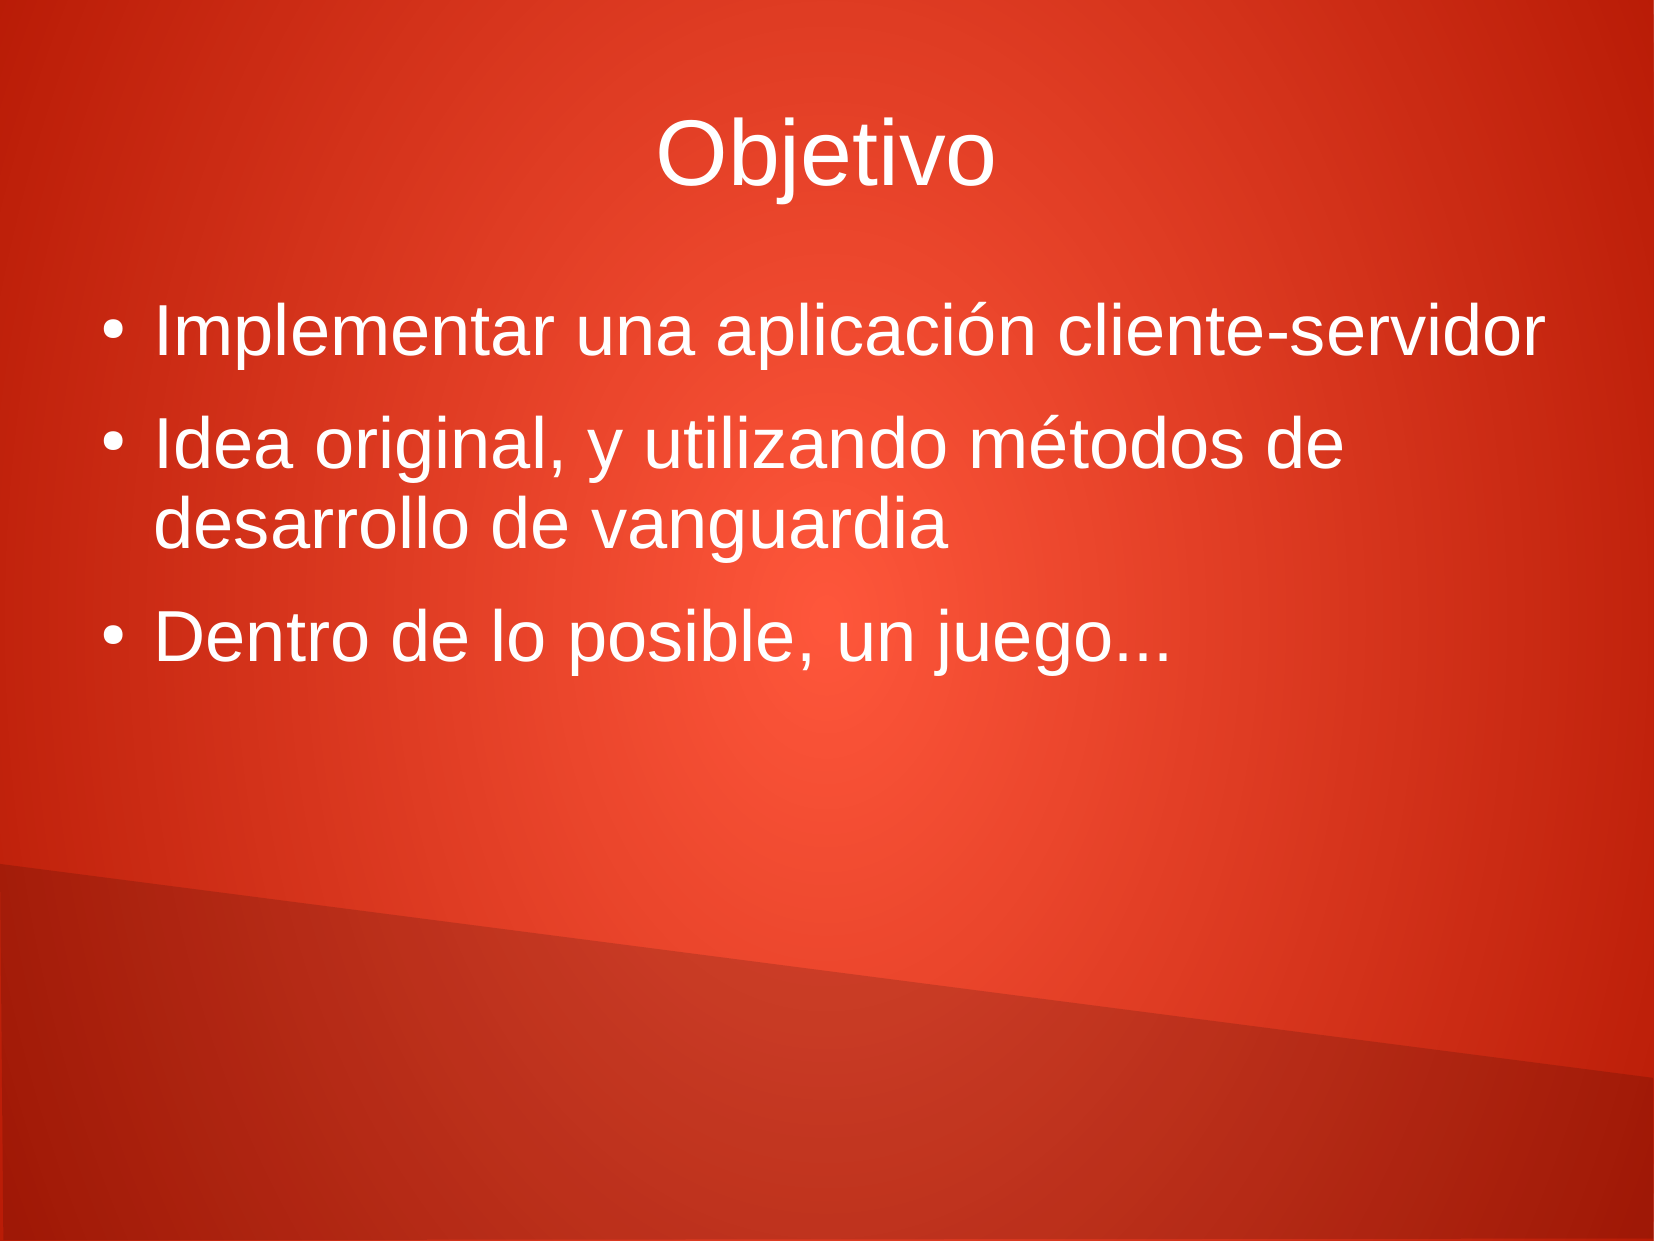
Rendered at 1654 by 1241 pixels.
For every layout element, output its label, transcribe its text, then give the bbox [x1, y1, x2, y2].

title Objetivo [82, 49, 1571, 257]
list Implementar una aplicación cliente-servidor Idea original, y utilizando métodos de desarrollo de vanguardia Dentro de lo posible, un juego... [82, 290, 1571, 1010]
